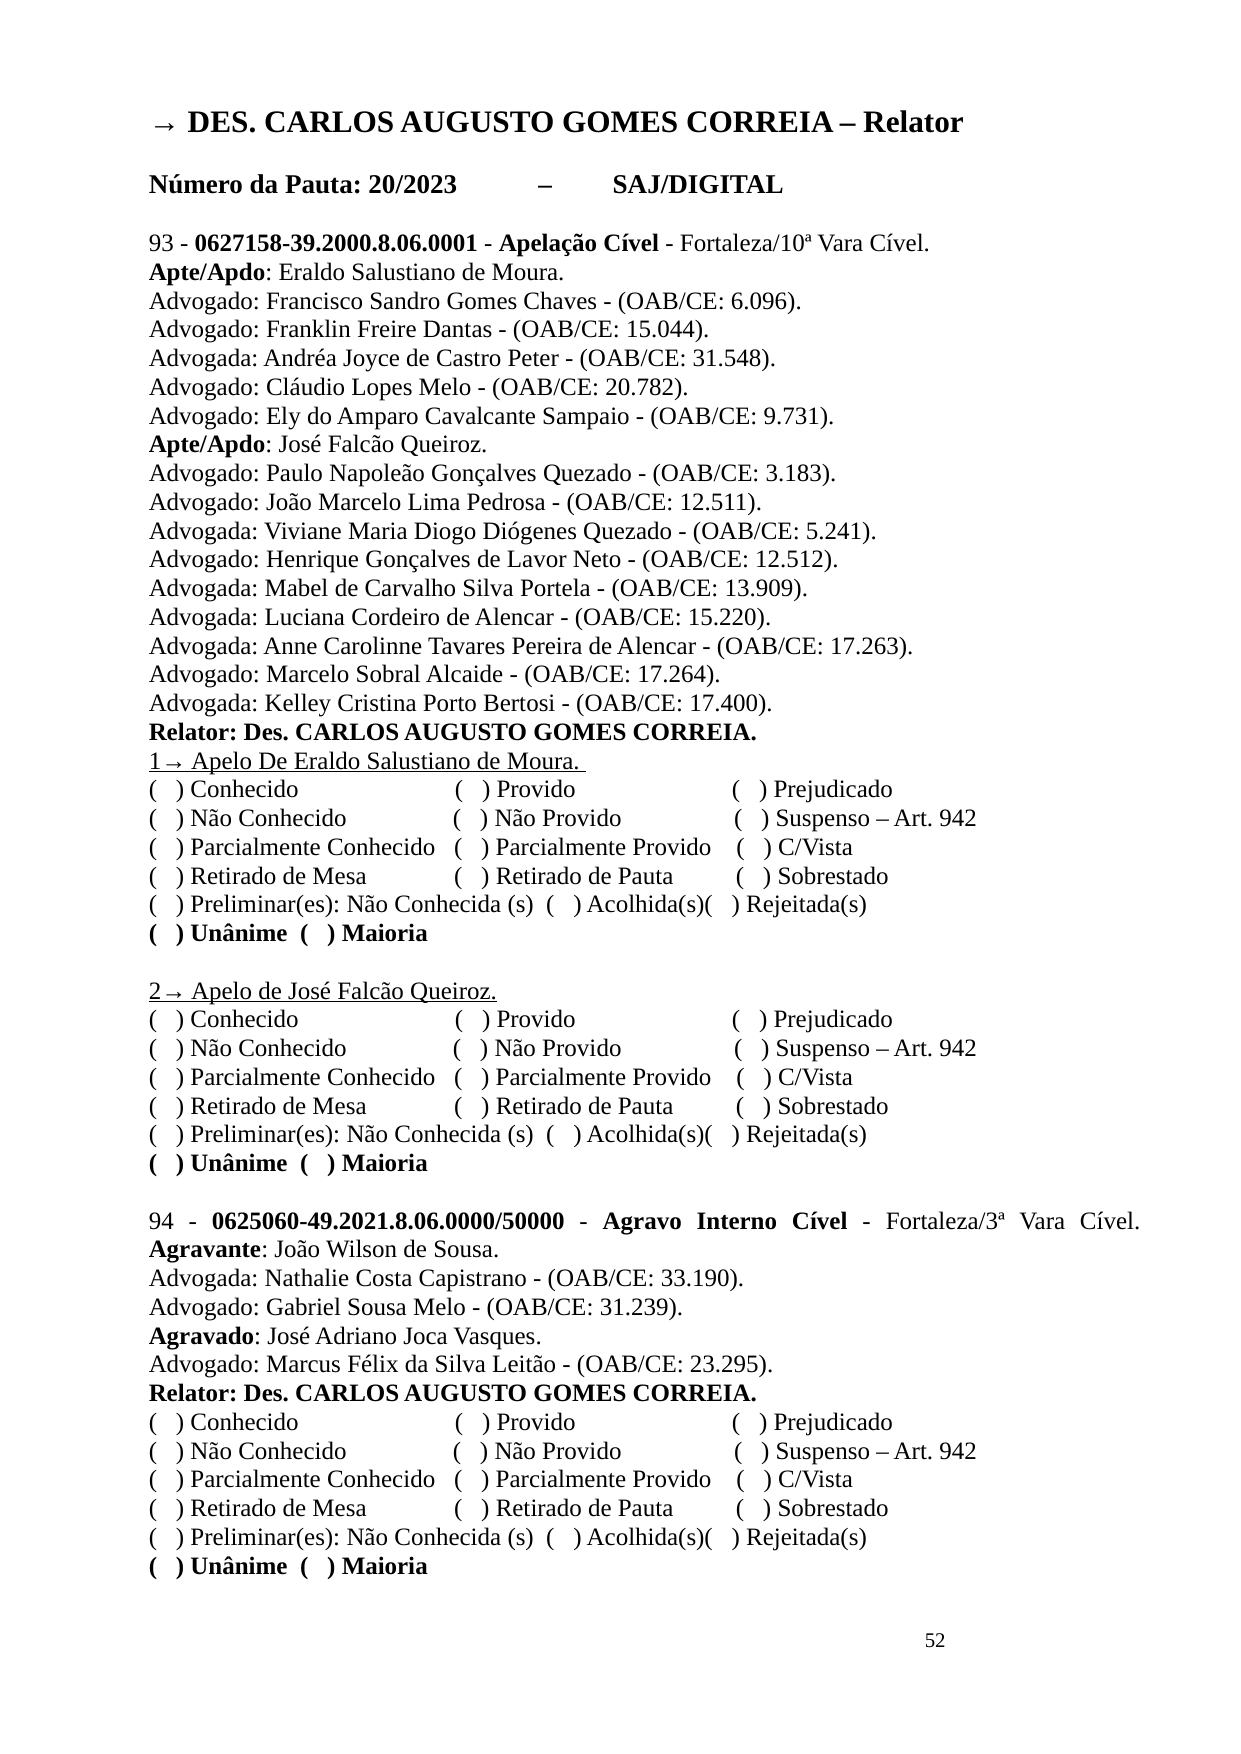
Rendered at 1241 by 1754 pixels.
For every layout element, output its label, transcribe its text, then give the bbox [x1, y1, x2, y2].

text Advogada: Andréa Joyce de Castro Peter - (OAB/CE: 31.548). [148, 343, 1141, 372]
text Advogado: Ely do Amparo Cavalcante Sampaio - (OAB/CE: 9.731). [148, 401, 1141, 429]
text ( ) Retirado de Mesa ( ) Retirado de Pauta ( ) Sobrestado [148, 1493, 1158, 1522]
text ( ) Conhecido ( ) Provido ( ) Prejudicado [148, 1004, 1141, 1033]
text Advogada: Viviane Maria Diogo Diógenes Quezado - (OAB/CE: 5.241). [148, 516, 1141, 544]
text ( ) Conhecido ( ) Provido ( ) Prejudicado [148, 774, 1141, 803]
text ( ) Unânime ( ) Maioria [148, 1551, 1158, 1579]
text Advogado: Marcus Félix da Silva Leitão - (OAB/CE: 23.295). [148, 1349, 1141, 1378]
text Advogada: Nathalie Costa Capistrano - (OAB/CE: 33.190). [148, 1263, 1141, 1292]
text Advogada: Mabel de Carvalho Silva Portela - (OAB/CE: 13.909). [148, 573, 1141, 602]
text ( ) Parcialmente Conhecido ( ) Parcialmente Provido ( ) C/Vista [148, 1464, 1158, 1493]
text Advogado: João Marcelo Lima Pedrosa - (OAB/CE: 12.511). [148, 487, 1141, 516]
text ( ) Não Conhecido ( ) Não Provido ( ) Suspenso – Art. 942 [148, 1436, 1158, 1464]
text → DES. CARLOS AUGUSTO GOMES CORREIA – Relator [148, 104, 1141, 140]
text Advogada: Kelley Cristina Porto Bertosi - (OAB/CE: 17.400). [148, 688, 1141, 717]
text ( ) Parcialmente Conhecido ( ) Parcialmente Provido ( ) C/Vista [148, 1062, 1158, 1091]
text Advogado: Francisco Sandro Gomes Chaves - (OAB/CE: 6.096). [148, 286, 1141, 314]
text Número da Pauta: 20/2023 – SAJ/DIGITAL [148, 168, 1141, 199]
text Advogado: Cláudio Lopes Melo - (OAB/CE: 20.782). [148, 372, 1141, 401]
text Advogada: Luciana Cordeiro de Alencar - (OAB/CE: 15.220). [148, 602, 1141, 631]
text ( ) Não Conhecido ( ) Não Provido ( ) Suspenso – Art. 942 [148, 803, 1158, 832]
text ( ) Unânime ( ) Maioria [148, 1148, 1158, 1177]
text ( ) Preliminar(es): Não Conhecida (s) ( ) Acolhida(s)( ) Rejeitada(s) [148, 1119, 1158, 1148]
text Apte/Apdo: Eraldo Salustiano de Moura. [148, 257, 1141, 286]
text 1→ Apelo De Eraldo Salustiano de Moura. [148, 746, 1141, 774]
text Relator: Des. CARLOS AUGUSTO GOMES CORREIA. [148, 717, 1141, 746]
text ( ) Unânime ( ) Maioria [148, 918, 1158, 947]
text Advogado: Marcelo Sobral Alcaide - (OAB/CE: 17.264). [148, 659, 1141, 688]
text Advogada: Anne Carolinne Tavares Pereira de Alencar - (OAB/CE: 17.263). [148, 631, 1141, 659]
text Advogado: Gabriel Sousa Melo - (OAB/CE: 31.239). [148, 1292, 1141, 1321]
text Advogado: Paulo Napoleão Gonçalves Quezado - (OAB/CE: 3.183). [148, 458, 1141, 487]
text 2→ Apelo de José Falcão Queiroz. [148, 976, 1141, 1004]
text Agravado: José Adriano Joca Vasques. [148, 1321, 1141, 1349]
text Apte/Apdo: José Falcão Queiroz. [148, 429, 1141, 458]
text Relator: Des. CARLOS AUGUSTO GOMES CORREIA. [148, 1378, 1141, 1407]
text ( ) Não Conhecido ( ) Não Provido ( ) Suspenso – Art. 942 [148, 1033, 1158, 1062]
text Advogado: Franklin Freire Dantas - (OAB/CE: 15.044). [148, 314, 1141, 343]
text ( ) Preliminar(es): Não Conhecida (s) ( ) Acolhida(s)( ) Rejeitada(s) [148, 889, 1158, 918]
text ( ) Parcialmente Conhecido ( ) Parcialmente Provido ( ) C/Vista [148, 832, 1158, 861]
text Advogado: Henrique Gonçalves de Lavor Neto - (OAB/CE: 12.512). [148, 544, 1141, 573]
text ( ) Conhecido ( ) Provido ( ) Prejudicado [148, 1407, 1141, 1436]
text 94 - 0625060-49.2021.8.06.0000/50000 - Agravo Interno Cível - Fortaleza/3ª Vara Cível. Agravante: João Wilson de Sousa. [148, 1206, 1141, 1263]
text ( ) Preliminar(es): Não Conhecida (s) ( ) Acolhida(s)( ) Rejeitada(s) [148, 1522, 1158, 1551]
text ( ) Retirado de Mesa ( ) Retirado de Pauta ( ) Sobrestado [148, 861, 1158, 889]
text 93 - 0627158-39.2000.8.06.0001 - Apelação Cível - Fortaleza/10ª Vara Cível. [148, 228, 1141, 257]
text ( ) Retirado de Mesa ( ) Retirado de Pauta ( ) Sobrestado [148, 1091, 1158, 1119]
